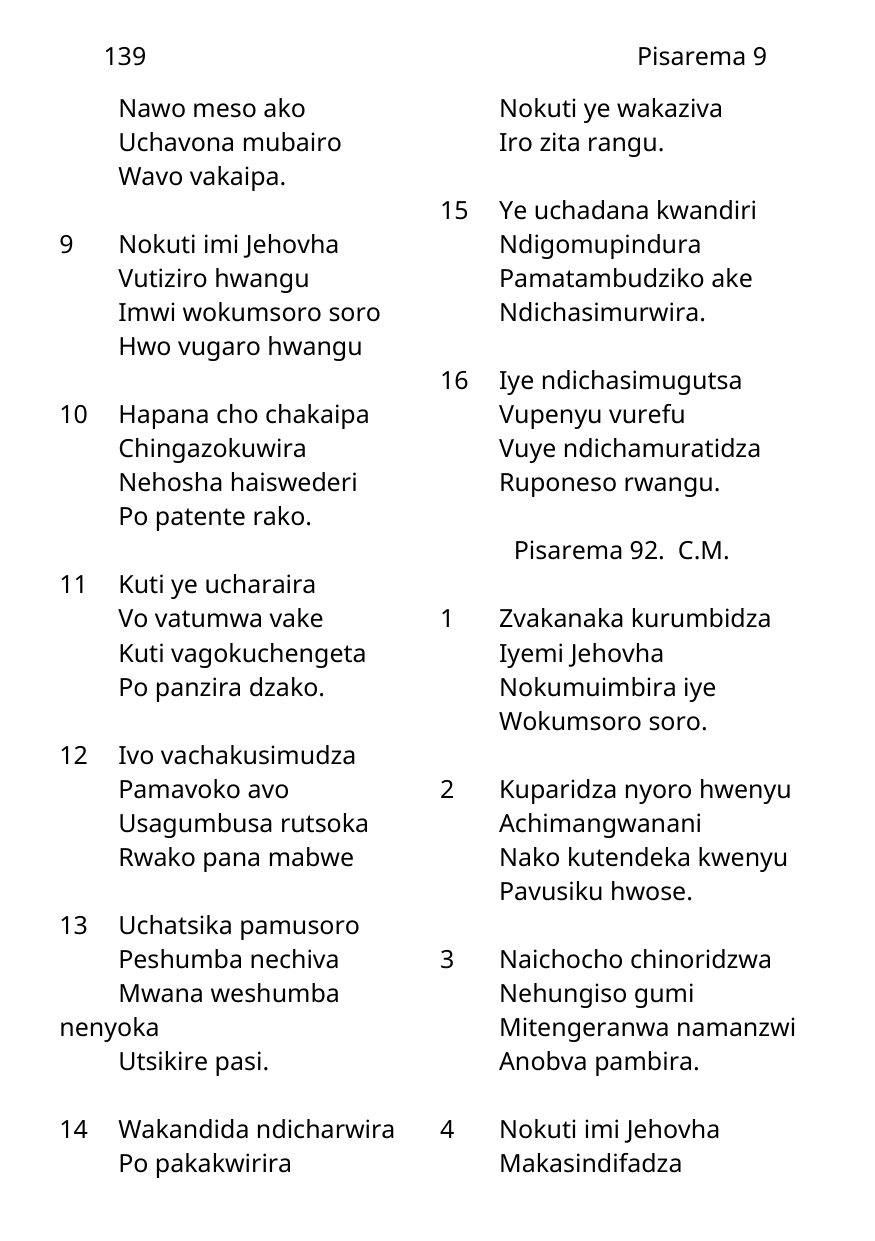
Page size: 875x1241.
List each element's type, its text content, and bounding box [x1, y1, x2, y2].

text Nawo meso ako [59, 90, 434, 124]
text Pamavoko avo [59, 771, 434, 806]
text 10 Hapana cho chakaipa [59, 397, 434, 431]
text Pamatambudziko ake [440, 261, 815, 294]
text Vutiziro hwangu [59, 261, 434, 294]
text Usagumbusa rutsoka [59, 806, 434, 839]
text Po panzira dzako. [59, 669, 434, 703]
text Vupenyu vurefu [440, 397, 815, 431]
text Nokumuimbira iye [440, 669, 815, 703]
text Vuye ndichamuratidza [440, 431, 815, 465]
text Makasindifadza [440, 1146, 815, 1180]
text Iyemi Jehovha [440, 635, 815, 669]
text Uchavona mubairo [59, 124, 434, 158]
text Hwo vugaro hwangu [59, 329, 434, 363]
text 15 Ye uchadana kwandiri [440, 192, 815, 226]
text Mwana weshumba nenyoka [59, 976, 434, 1044]
text Anobva pambira. [440, 1044, 815, 1078]
text Nako kutendeka kwenyu [440, 839, 815, 874]
text Kuti vagokuchengeta [59, 635, 434, 669]
text Po patente rako. [59, 499, 434, 533]
text 12 Ivo vachakusimudza [59, 737, 434, 771]
text 13 Uchatsika pamusoro [59, 908, 434, 942]
text Pisarema 92. C.M. [440, 533, 815, 567]
text 9 Nokuti imi Jehovha [59, 226, 434, 261]
text Ndichasimurwira. [440, 294, 815, 329]
text Wokumsoro soro. [440, 703, 815, 737]
text 11 Kuti ye ucharaira [59, 567, 434, 601]
text Mitengeranwa namanzwi [440, 1010, 815, 1044]
text Iro zita rangu. [440, 124, 815, 158]
text Ndigomupindura [440, 226, 815, 261]
text Rwako pana mabwe [59, 839, 434, 874]
text Vo vatumwa vake [59, 601, 434, 635]
text Wavo vakaipa. [59, 158, 434, 192]
text Pavusiku hwose. [440, 874, 815, 908]
text 16 Iye ndichasimugutsa [440, 363, 815, 397]
text Nehosha haiswederi [59, 465, 434, 499]
text Po pakakwirira [59, 1146, 434, 1180]
text Peshumba nechiva [59, 942, 434, 976]
text 4 Nokuti imi Jehovha [440, 1112, 815, 1146]
text Achimangwanani [440, 806, 815, 839]
text Chingazokuwira [59, 431, 434, 465]
text Nehungiso gumi [440, 976, 815, 1010]
text 14 Wakandida ndicharwira [59, 1112, 434, 1146]
text 1 Zvakanaka kurumbidza [440, 601, 815, 635]
text 2 Kuparidza nyoro hwenyu [440, 771, 815, 806]
text Imwi wokumsoro soro [59, 294, 434, 329]
text Ruponeso rwangu. [440, 465, 815, 499]
text 3 Naichocho chinoridzwa [440, 942, 815, 976]
text Nokuti ye wakaziva [440, 90, 815, 124]
text Utsikire pasi. [59, 1044, 434, 1078]
